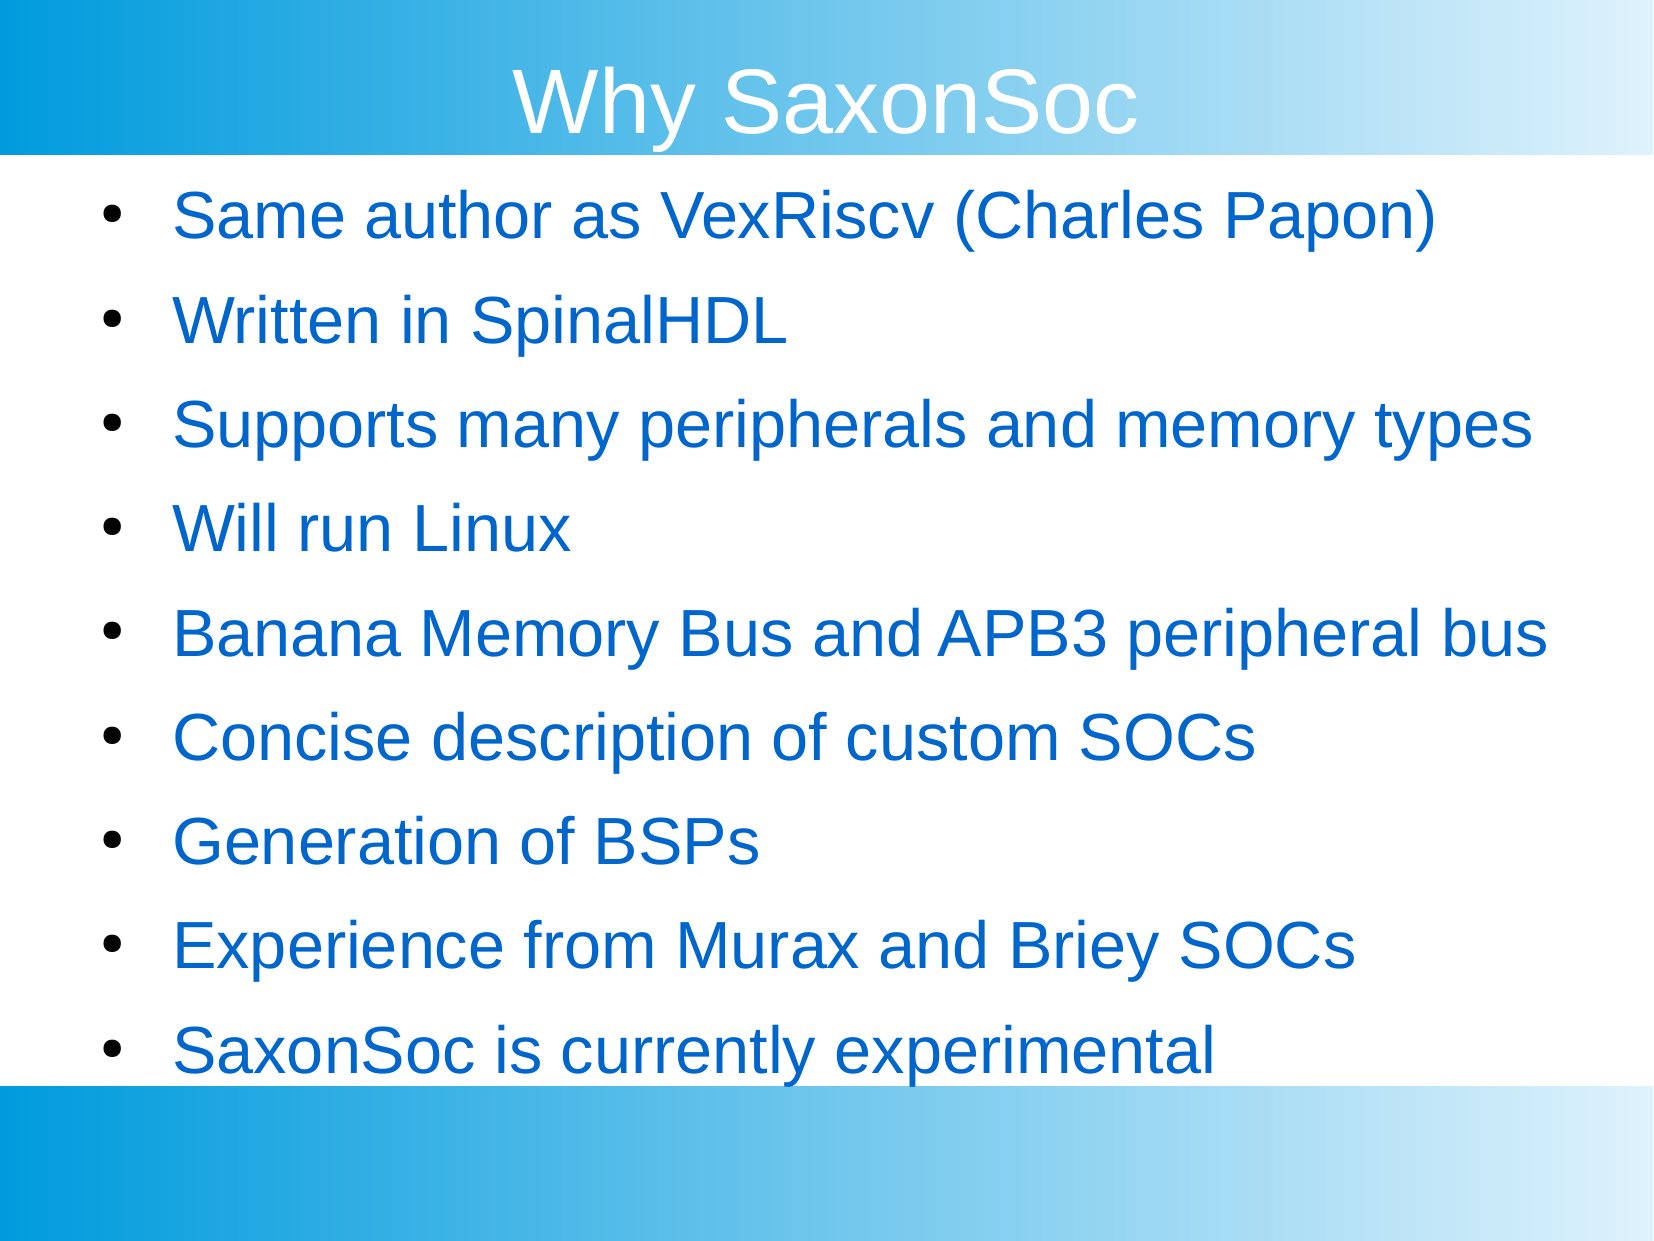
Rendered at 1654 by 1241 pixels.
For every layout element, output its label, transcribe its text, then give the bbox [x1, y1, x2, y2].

list Same author as VexRiscv (Charles Papon) Written in SpinalHDL Supports many peripherals and memory types Will run Linux Banana Memory Bus and APB3 peripheral bus Concise description of custom SOCs Generation of BSPs Experience from Murax and Briey SOCs SaxonSoc is currently experimental [82, 178, 1571, 1099]
title Why SaxonSoc [82, 49, 1571, 155]
